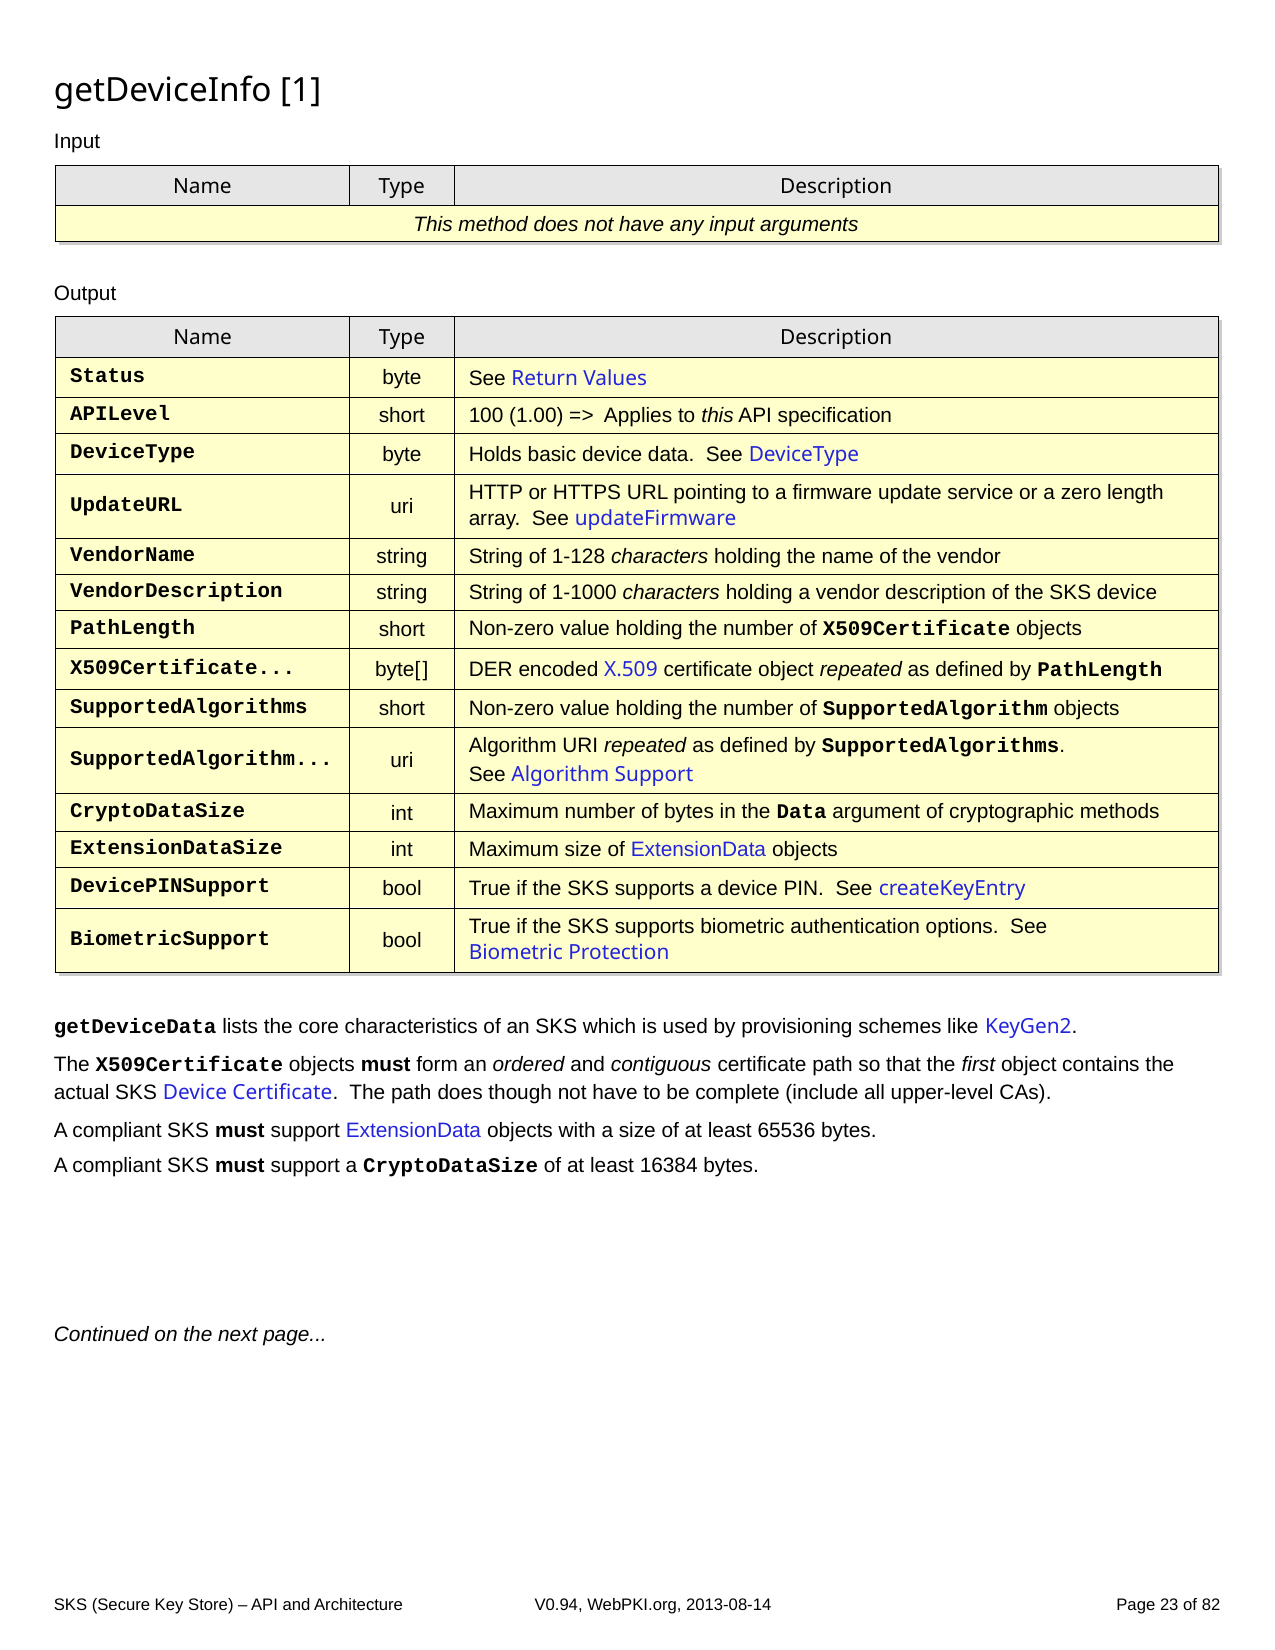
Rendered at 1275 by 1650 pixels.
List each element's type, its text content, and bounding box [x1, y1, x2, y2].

table_cell Algorithm URI repeated as defined by SupportedAlgorithms. See Algorithm Support [455, 728, 1218, 793]
table_cell bool [350, 909, 454, 972]
table_cell VendorDescription [56, 575, 349, 610]
table_cell DeviceType [56, 434, 349, 473]
table_cell byte [350, 358, 454, 397]
table_cell HTTP or HTTPS URL pointing to a firmware update service or a zero length array. See updateFirmware [455, 475, 1218, 538]
table_cell This method does not have any input arguments [56, 206, 1218, 241]
table_cell uri [350, 728, 454, 793]
subtitle getDeviceInfo [1] [54, 66, 1221, 111]
text getDeviceData lists the core characteristics of an SKS which is used by provisioning schemes like KeyGen2. [54, 1011, 1221, 1040]
table_cell byte⁮[ ] [350, 649, 454, 689]
table_cell Status [56, 358, 349, 397]
table_cell BiometricSupport [56, 909, 349, 972]
table_cell bool [350, 868, 454, 907]
table_cell True if the SKS supports a device PIN. See createKeyEntry [455, 868, 1218, 907]
table_cell string [350, 575, 454, 610]
text Continued on the next page... [54, 1322, 1221, 1346]
table_cell String of 1-128 characters holding the name of the vendor [455, 539, 1218, 574]
table_header Type [350, 166, 454, 205]
table_cell VendorName [56, 539, 349, 574]
table_header Description [455, 317, 1218, 357]
table_cell short [350, 398, 454, 433]
table_cell Non-zero value holding the number of SupportedAlgorithm objects [455, 690, 1218, 727]
table_cell String of 1-1000 characters holding a vendor description of the SKS device [455, 575, 1218, 610]
text A compliant SKS must support ExtensionData objects with a size of at least 65536 bytes. [54, 1118, 1221, 1142]
table_cell X509Certificate... [56, 649, 349, 689]
table_cell UpdateURL [56, 475, 349, 538]
table_cell string [350, 539, 454, 574]
table_header Name [56, 317, 349, 357]
table_cell Maximum size of ExtensionData objects [455, 832, 1218, 867]
text The X509Certificate objects must form an ordered and contiguous certificate path so that the first object contains the actual SKS Device Certificate. The path does though not have to be complete (include all upper-level CAs). [54, 1052, 1221, 1106]
text Output [54, 281, 1221, 304]
table_cell SupportedAlgorithms [56, 690, 349, 727]
table_cell SupportedAlgorithm... [56, 728, 349, 793]
table_cell 100 (1.00) => Applies to this API specification [455, 398, 1218, 433]
table_cell PathLength [56, 611, 349, 648]
table_cell Maximum number of bytes in the Data argument of cryptographic methods [455, 794, 1218, 831]
table_cell See Return Values [455, 358, 1218, 397]
table_cell short [350, 611, 454, 648]
table_cell APILevel [56, 398, 349, 433]
table_cell int [350, 794, 454, 831]
table_cell True if the SKS supports biometric authentication options. See Biometric Protection [455, 909, 1218, 972]
table_header Description [455, 166, 1218, 205]
table_cell DevicePINSupport [56, 868, 349, 907]
table_cell Holds basic device data. See DeviceType [455, 434, 1218, 473]
table_cell CryptoDataSize [56, 794, 349, 831]
table_header Name [56, 166, 349, 205]
text A compliant SKS must support a CryptoDataSize of at least 16384 bytes. [54, 1153, 1221, 1179]
table_cell byte [350, 434, 454, 473]
table_cell short [350, 690, 454, 727]
table_cell Non-zero value holding the number of X509Certificate objects [455, 611, 1218, 648]
table_header Type [350, 317, 454, 357]
text Input [54, 129, 1221, 153]
table_cell DER encoded X.509 certificate object repeated as defined by PathLength [455, 649, 1218, 689]
table_cell int [350, 832, 454, 867]
table_cell uri [350, 475, 454, 538]
table_cell ExtensionDataSize [56, 832, 349, 867]
